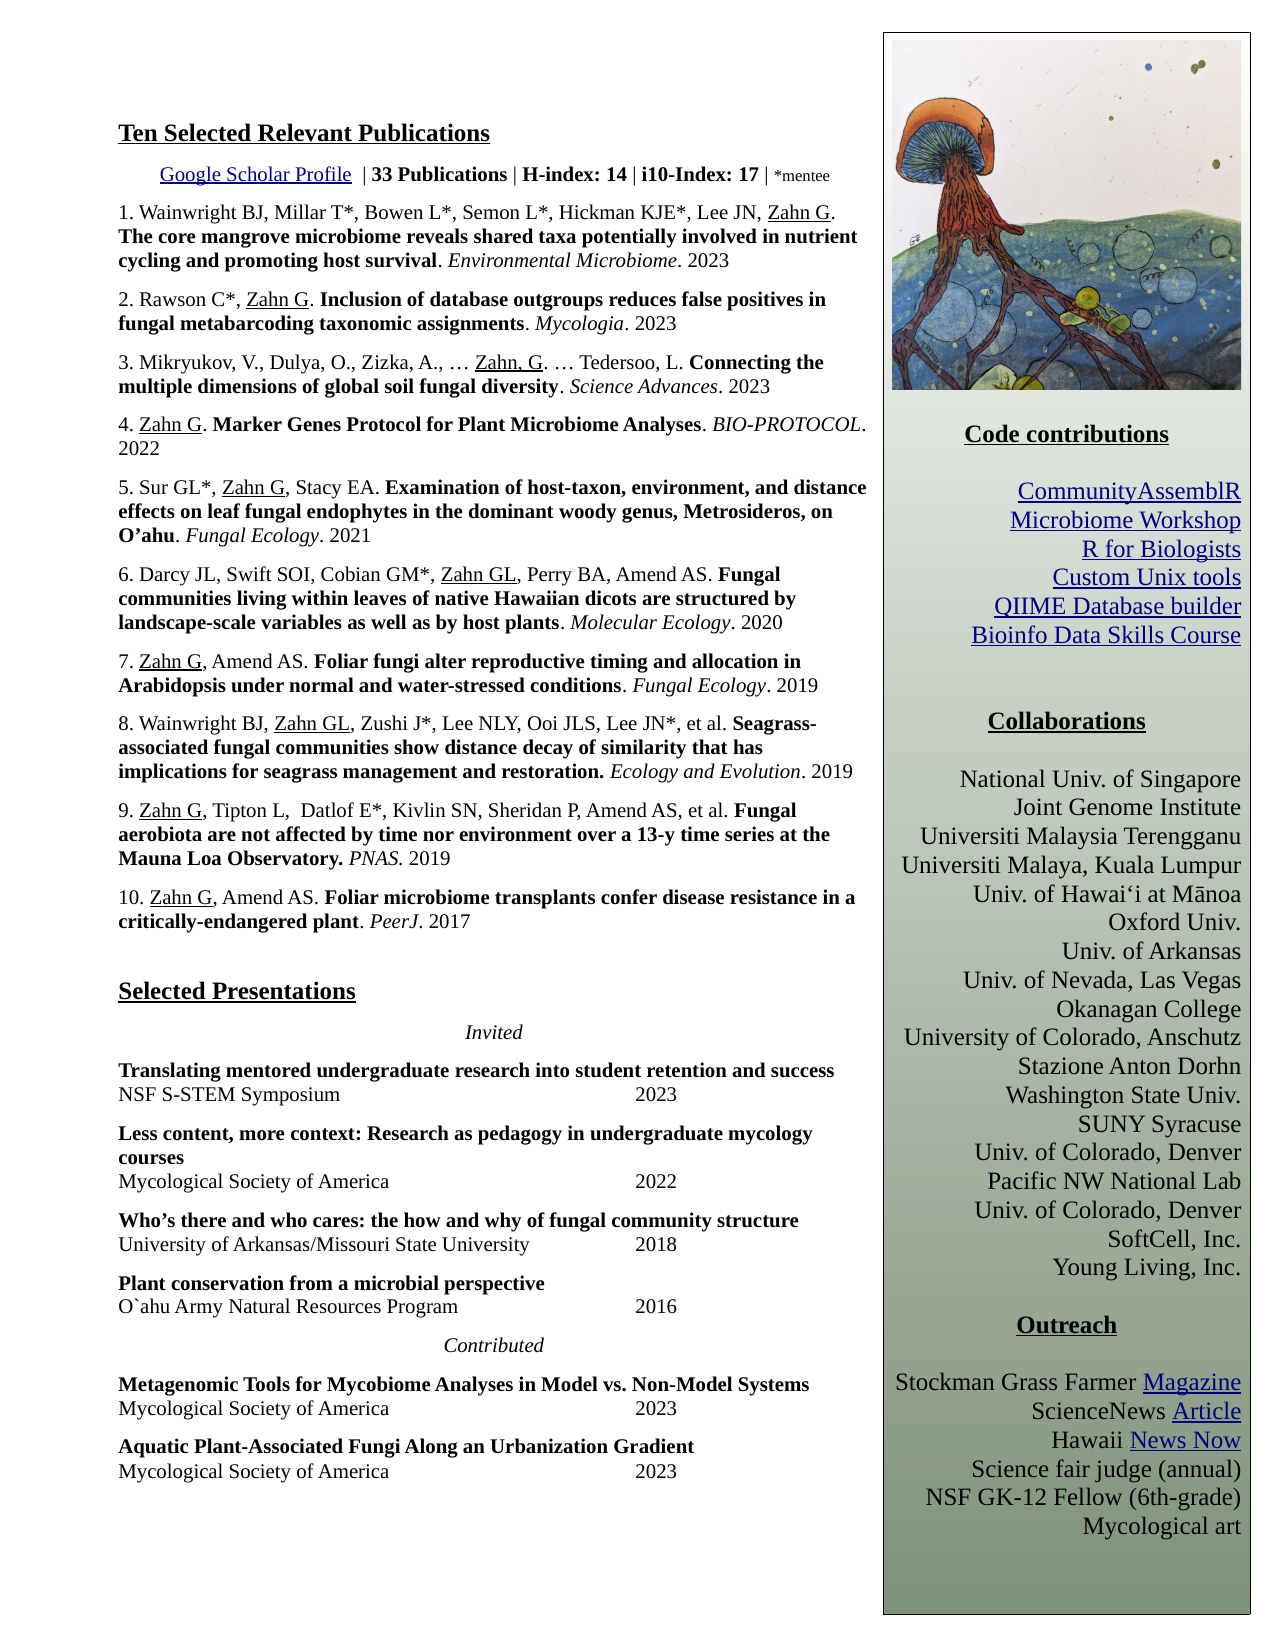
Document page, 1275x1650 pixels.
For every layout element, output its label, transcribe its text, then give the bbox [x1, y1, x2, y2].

text Code contributions [892, 419, 1241, 447]
text ScienceNews Article [892, 1396, 1241, 1425]
text 7. Zahn G, Amend AS. Foliar fungi alter reproductive timing and allocation in Arabidopsis under normal and water-stressed conditions. Fungal Ecology. 2019 [118, 648, 883, 697]
text Univ. of Colorado, Denver [892, 1137, 1241, 1166]
text R for Biologists [892, 534, 1241, 562]
text 2. Rawson C*, Zahn G. Inclusion of database outgroups reduces false positives in fungal metabarcoding taxonomic assignments. Mycologia. 2023 [118, 287, 883, 335]
text Hawaii News Now [892, 1425, 1241, 1454]
text Metagenomic Tools for Mycobiome Analyses in Model vs. Non-Model Systems Mycological Society of America 2023 [118, 1372, 883, 1420]
text Plant conservation from a microbial perspective O`ahu Army Natural Resources Program 2016 [118, 1270, 883, 1318]
text Outreach [892, 1310, 1241, 1339]
text Google Scholar Profile | 33 Publications | H-index: 14 | i10-Index: 17 | *mentee [118, 161, 883, 186]
text Invited [118, 1019, 883, 1044]
text Custom Unix tools [892, 562, 1241, 591]
text SoftCell, Inc. [892, 1224, 1241, 1252]
text Translating mentored undergraduate research into student retention and success NSF S-STEM Symposium 2023 [118, 1058, 883, 1106]
text 1. Wainwright BJ, Millar T*, Bowen L*, Semon L*, Hickman KJE*, Lee JN, Zahn G. The core mangrove microbiome reveals shared taxa potentially involved in nutrient cycling and promoting host survival. Environmental Microbiome. 2023 [118, 200, 883, 272]
text University of Colorado, Anschutz [892, 1022, 1241, 1051]
text Microbiome Workshop [892, 505, 1241, 534]
text Science fair judge (annual) [892, 1454, 1241, 1482]
text SUNY Syracuse [892, 1109, 1241, 1137]
text Univ. of Nevada, Las Vegas [892, 965, 1241, 994]
text 8. Wainwright BJ, Zahn GL, Zushi J*, Lee NLY, Ooi JLS, Lee JN*, et al. Seagrass-associated fungal communities show distance decay of similarity that has implications for seagrass management and restoration. Ecology and Evolution. 2019 [118, 711, 883, 783]
text Stockman Grass Farmer Magazine [892, 1367, 1241, 1396]
text Contributed [118, 1333, 883, 1357]
text Univ. of Hawaiʻi at Mānoa [892, 879, 1241, 907]
text Universiti Malaysia Terengganu [892, 821, 1241, 850]
text Young Living, Inc. [892, 1252, 1241, 1281]
text NSF GK-12 Fellow (6th-grade) [892, 1482, 1241, 1511]
text Bioinfo Data Skills Course [892, 620, 1241, 649]
picture [892, 40, 1242, 390]
text Selected Presentations [118, 947, 883, 1005]
text Who’s there and who cares: the how and why of fungal community structure University of Arkansas/Missouri State University 2018 [118, 1208, 883, 1256]
text Univ. of Colorado, Denver [892, 1195, 1241, 1224]
text Okanagan College [892, 994, 1241, 1022]
text Stazione Anton Dorhn [892, 1051, 1241, 1080]
text Mycological art [892, 1511, 1241, 1540]
text 4. Zahn G. Marker Genes Protocol for Plant Microbiome Analyses. BIO-PROTOCOL. 2022 [118, 412, 883, 460]
text Collaborations [892, 706, 1241, 735]
text CommunityAssemblR [892, 476, 1241, 505]
text 10. Zahn G, Amend AS. Foliar microbiome transplants confer disease resistance in a critically-endangered plant. PeerJ. 2017 [118, 885, 883, 933]
text Oxford Univ. [892, 907, 1241, 936]
text 9. Zahn G, Tipton L, Datlof E*, Kivlin SN, Sheridan P, Amend AS, et al. Fungal aerobiota are not affected by time nor environment over a 13-y time series at the Mauna Loa Observatory. PNAS. 2019 [118, 798, 883, 870]
text Less content, more context: Research as pedagogy in undergraduate mycology courses Mycological Society of America 2022 [118, 1121, 883, 1193]
text Universiti Malaya, Kuala Lumpur [892, 850, 1241, 879]
text 3. Mikryukov, V., Dulya, O., Zizka, A., … Zahn, G. … Tedersoo, L. Connecting the multiple dimensions of global soil fungal diversity. Science Advances. 2023 [118, 349, 883, 398]
text QIIME Database builder [892, 591, 1241, 620]
text Univ. of Arkansas [892, 936, 1241, 965]
text Ten Selected Relevant Publications [118, 118, 883, 147]
text Washington State Univ. [892, 1080, 1241, 1109]
text National Univ. of Singapore [892, 764, 1241, 792]
text Aquatic Plant-Associated Fungi Along an Urbanization Gradient Mycological Society of America 2023 [118, 1434, 883, 1483]
text 6. Darcy JL, Swift SOI, Cobian GM*, Zahn GL, Perry BA, Amend AS. Fungal communities living within leaves of native Hawaiian dicots are structured by landscape-scale variables as well as by host plants. Molecular Ecology. 2020 [118, 562, 883, 634]
text Pacific NW National Lab [892, 1166, 1241, 1195]
text Joint Genome Institute [892, 792, 1241, 821]
text 5. Sur GL*, Zahn G, Stacy EA. Examination of host-taxon, environment, and distance effects on leaf fungal endophytes in the dominant woody genus, Metrosideros, on O’ahu. Fungal Ecology. 2021 [118, 475, 883, 547]
